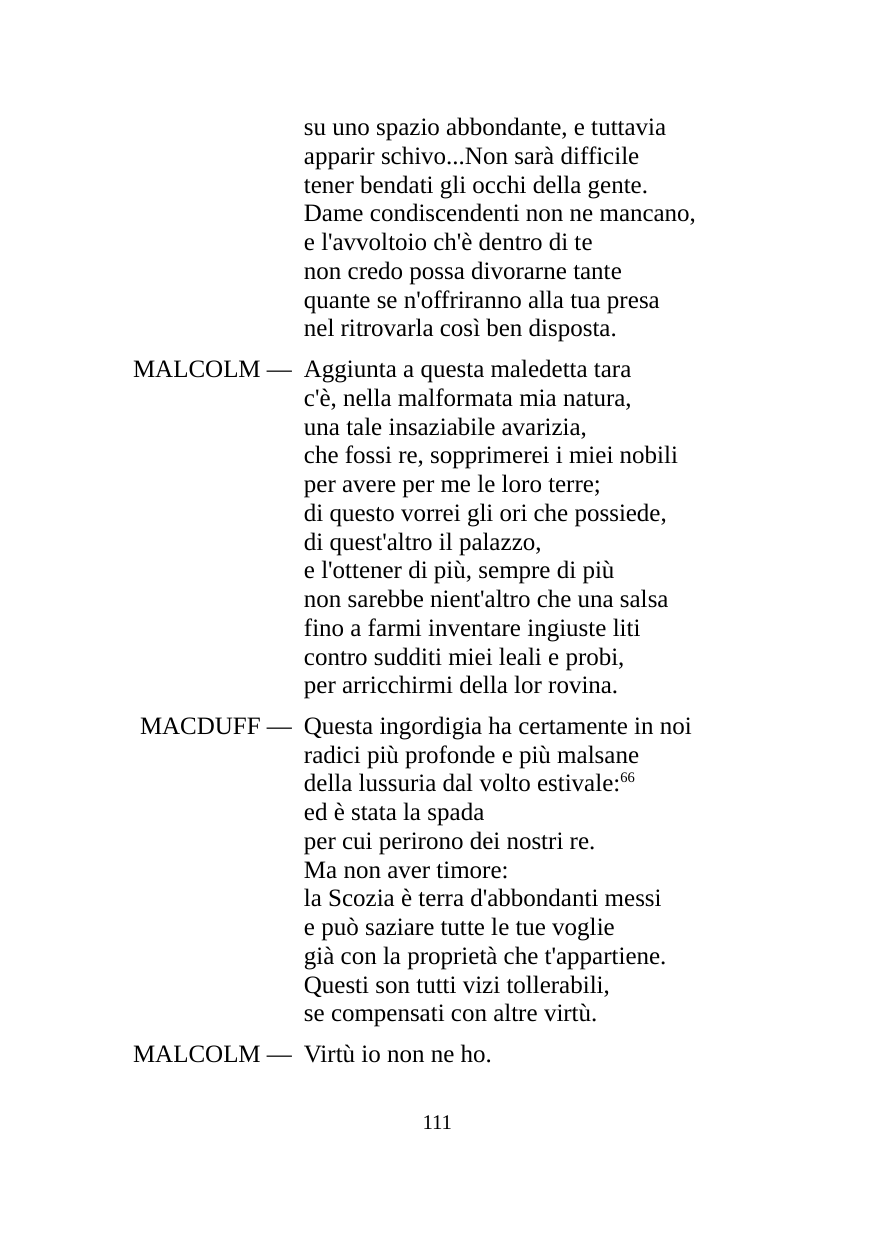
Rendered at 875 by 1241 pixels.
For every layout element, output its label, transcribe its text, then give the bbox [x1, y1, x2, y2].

table_cell MACDUFF — [106, 705, 298, 1033]
table_cell Questa ingordigia ha certamente in noi radici più profonde e più malsane della lussuria dal volto estivale: ed è stata la spada per cui perirono dei nostri re. Ma non aver timore: la Scozia è terra d'abbondanti messi e può saziare tutte le tue voglie già con la proprietà che t'appartiene. Questi son tutti vizi tollerabili, se compensati con altre virtù. [298, 705, 768, 1033]
table_cell su uno spazio abbondante, e tuttavia apparir schivo...Non sarà difficile tener bendati gli occhi della gente. Dame condiscendenti non ne mancano, e l'avvoltoio ch'è dentro di te non credo possa divorarne tante quante se n'offriranno alla tua presa nel ritrovarla così ben disposta. [298, 106, 768, 348]
table_cell [106, 106, 298, 348]
table_cell MALCOLM — [106, 1033, 298, 1074]
table_cell Virtù io non ne ho. [298, 1033, 768, 1074]
table_cell MALCOLM — [106, 348, 298, 705]
table_cell Aggiunta a questa maledetta tara c'è, nella malformata mia natura, una tale insaziabile avarizia, che fossi re, sopprimerei i miei nobili per avere per me le loro terre; di questo vorrei gli ori che possiede, di quest'altro il palazzo, e l'ottener di più, sempre di più non sarebbe nient'altro che una salsa fino a farmi inventare ingiuste liti contro sudditi miei leali e probi, per arricchirmi della lor rovina. [298, 348, 768, 705]
